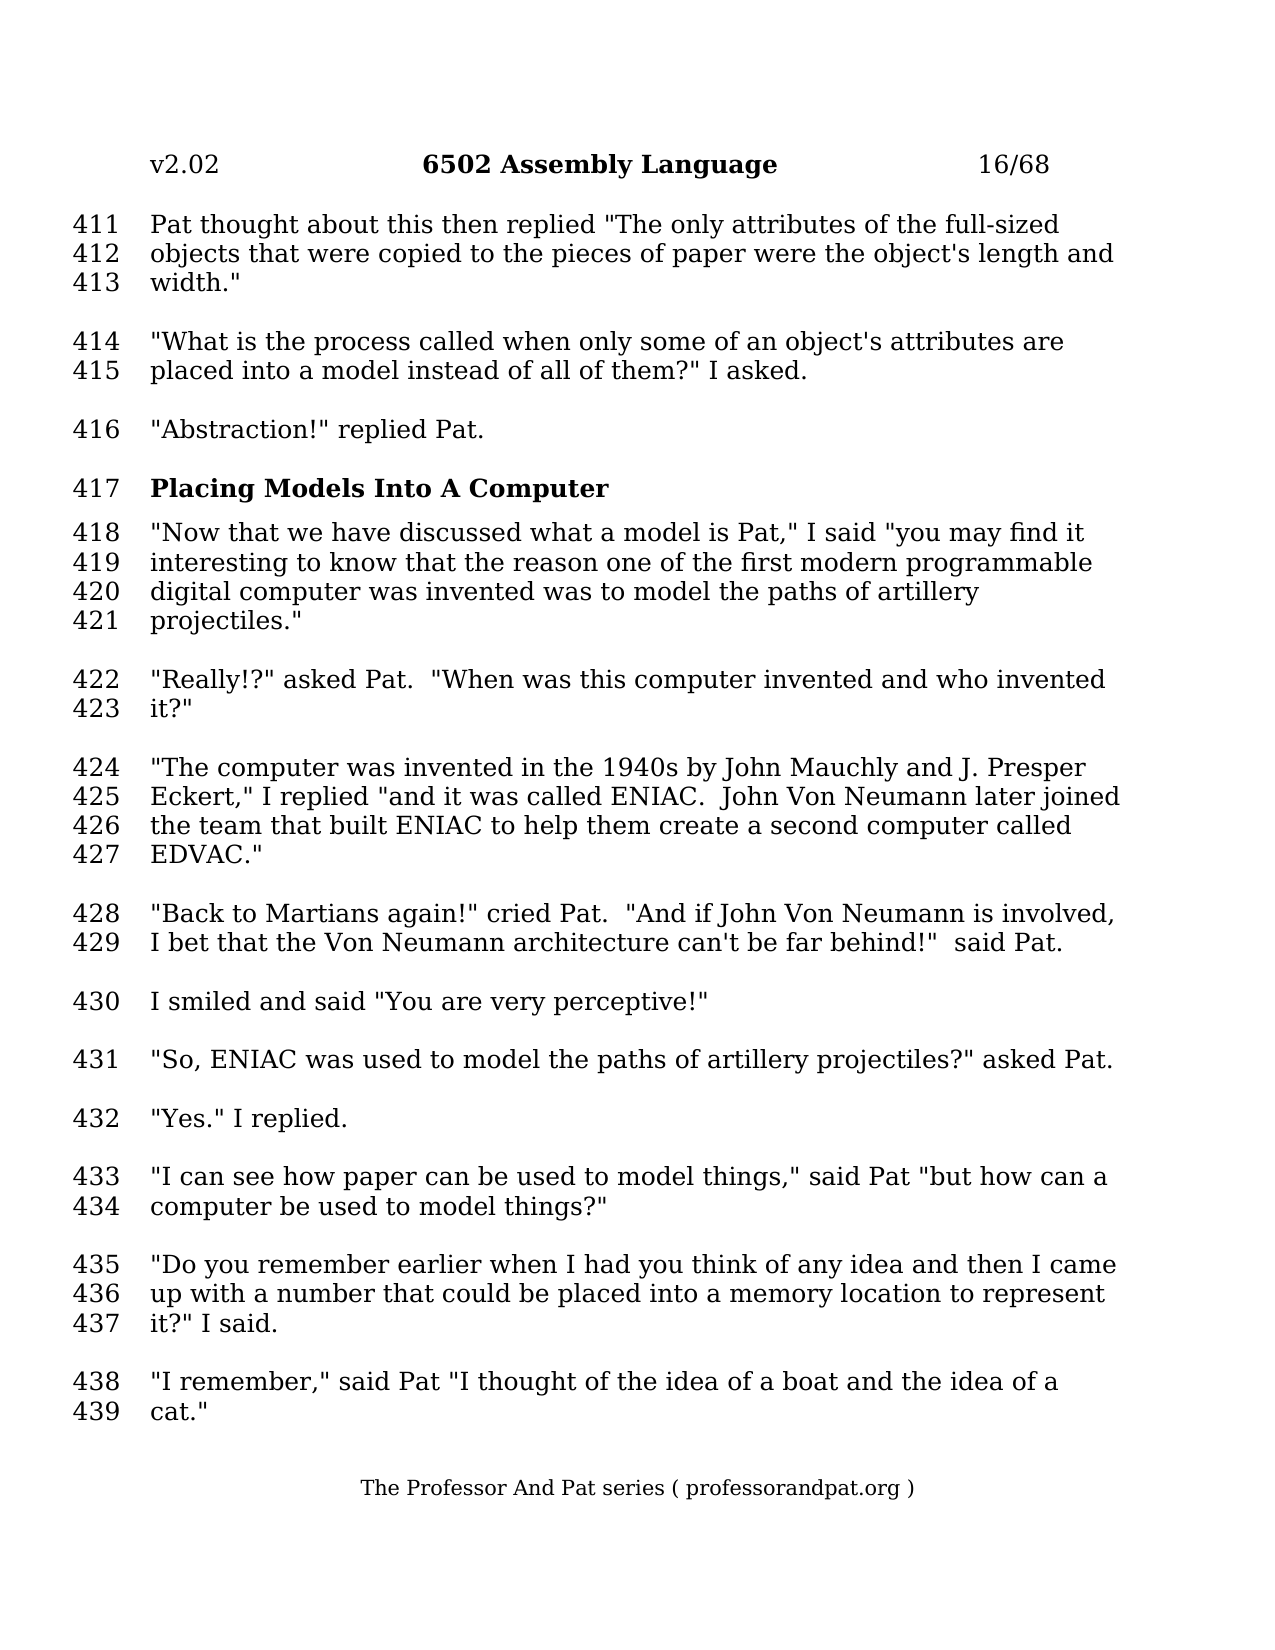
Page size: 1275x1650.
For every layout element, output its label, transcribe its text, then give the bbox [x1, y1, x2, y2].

subtitle Placing Models Into A Computer [150, 474, 1125, 504]
text "What is the process called when only some of an object's attributes are placed into a model instead of all of them?" I asked. [150, 327, 1125, 386]
text "I can see how paper can be used to model things," said Pat "but how can a computer be used to model things?" [150, 1163, 1125, 1221]
text "Now that we have discussed what a model is Pat," I said "you may find it interesting to know that the reason one of the first modern programmable digital computer was invented was to model the paths of artillery projectiles." [150, 519, 1125, 636]
text "Back to Martians again!" cried Pat. "And if John Von Neumann is involved, I bet that the Von Neumann architecture can't be far behind!" said Pat. [150, 899, 1125, 958]
text "Do you remember earlier when I had you think of any idea and then I came up with a number that could be placed into a memory location to represent it?" I said. [150, 1250, 1125, 1338]
text "Yes." I replied. [150, 1104, 1125, 1133]
text I smiled and said "You are very perceptive!" [150, 987, 1125, 1016]
text "So, ENIAC was used to model the paths of artillery projectiles?" asked Pat. [150, 1046, 1125, 1075]
text Pat thought about this then replied "The only attributes of the full-sized objects that were copied to the pieces of paper were the object's length and width." [150, 210, 1125, 298]
text "Really!?" asked Pat. "When was this computer invented and who invented it?" [150, 665, 1125, 723]
text "Abstraction!" replied Pat. [150, 415, 1125, 444]
text "The computer was invented in the 1940s by John Mauchly and J. Presper Eckert," I replied "and it was called ENIAC. John Von Neumann later joined the team that built ENIAC to help them create a second computer called EDVAC." [150, 753, 1125, 870]
text "I remember," said Pat "I thought of the idea of a boat and the idea of a cat." [150, 1367, 1125, 1426]
